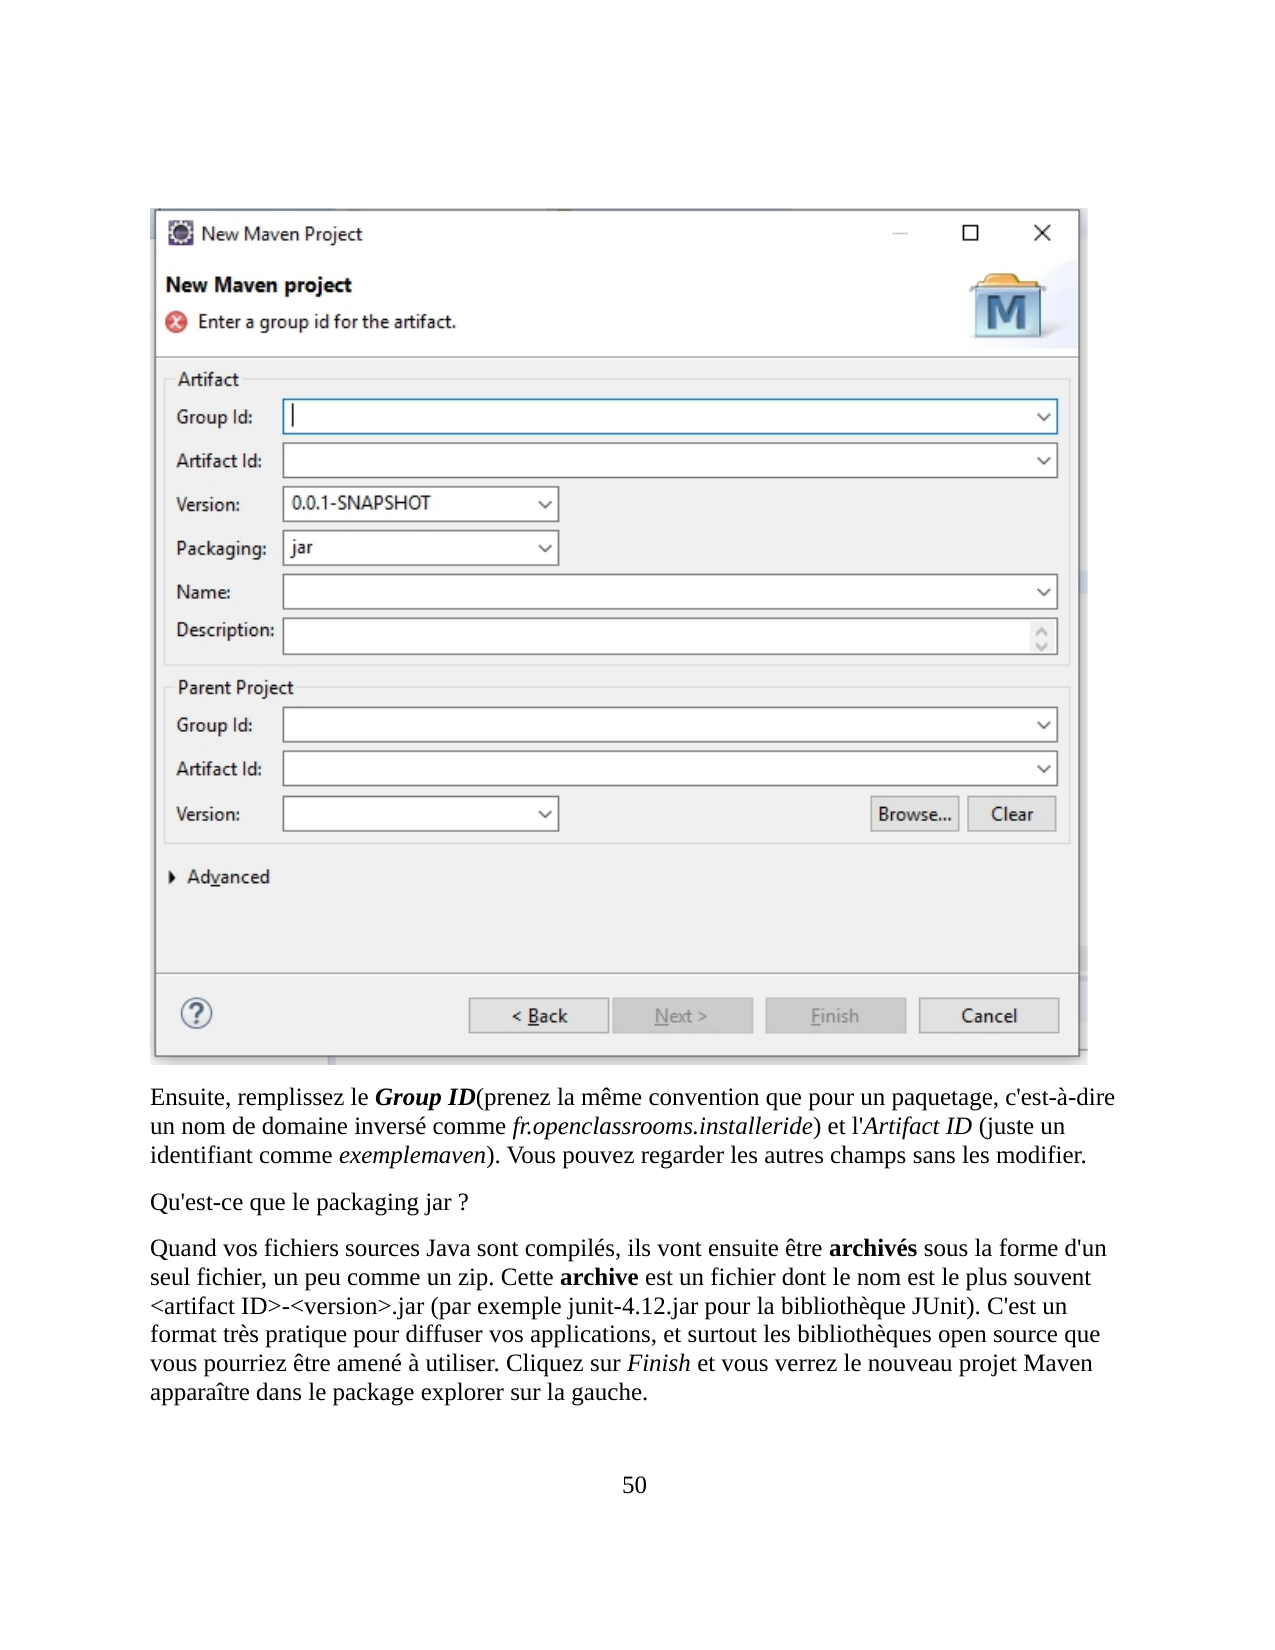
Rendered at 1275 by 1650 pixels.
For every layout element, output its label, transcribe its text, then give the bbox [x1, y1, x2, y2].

text Quand vos fichiers sources Java sont compilés, ils vont ensuite être archivés sous la forme d'un seul fichier, un peu comme un zip. Cette archive est un fichier dont le nom est le plus souvent <artifact ID>-<version>.jar (par exemple junit-4.12.jar pour la bibliothèque JUnit). C'est un format très pratique pour diffuser vos applications, et surtout les bibliothèques open source que vous pourriez être amené à utiliser. Cliquez sur Finish et vous verrez le nouveau projet Maven apparaître dans le package explorer sur la gauche. [150, 1233, 1125, 1406]
text Qu'est-ce que le packaging jar ? [150, 1187, 1125, 1215]
picture [150, 208, 1088, 1065]
text Ensuite, remplissez le Group ID(prenez la même convention que pour un paquetage, c'est-à-dire un nom de domaine inversé comme fr.openclassrooms.installeride) et l'Artifact ID (juste un identifiant comme exemplemaven). Vous pouvez regarder les autres champs sans les modifier. [150, 1082, 1125, 1169]
